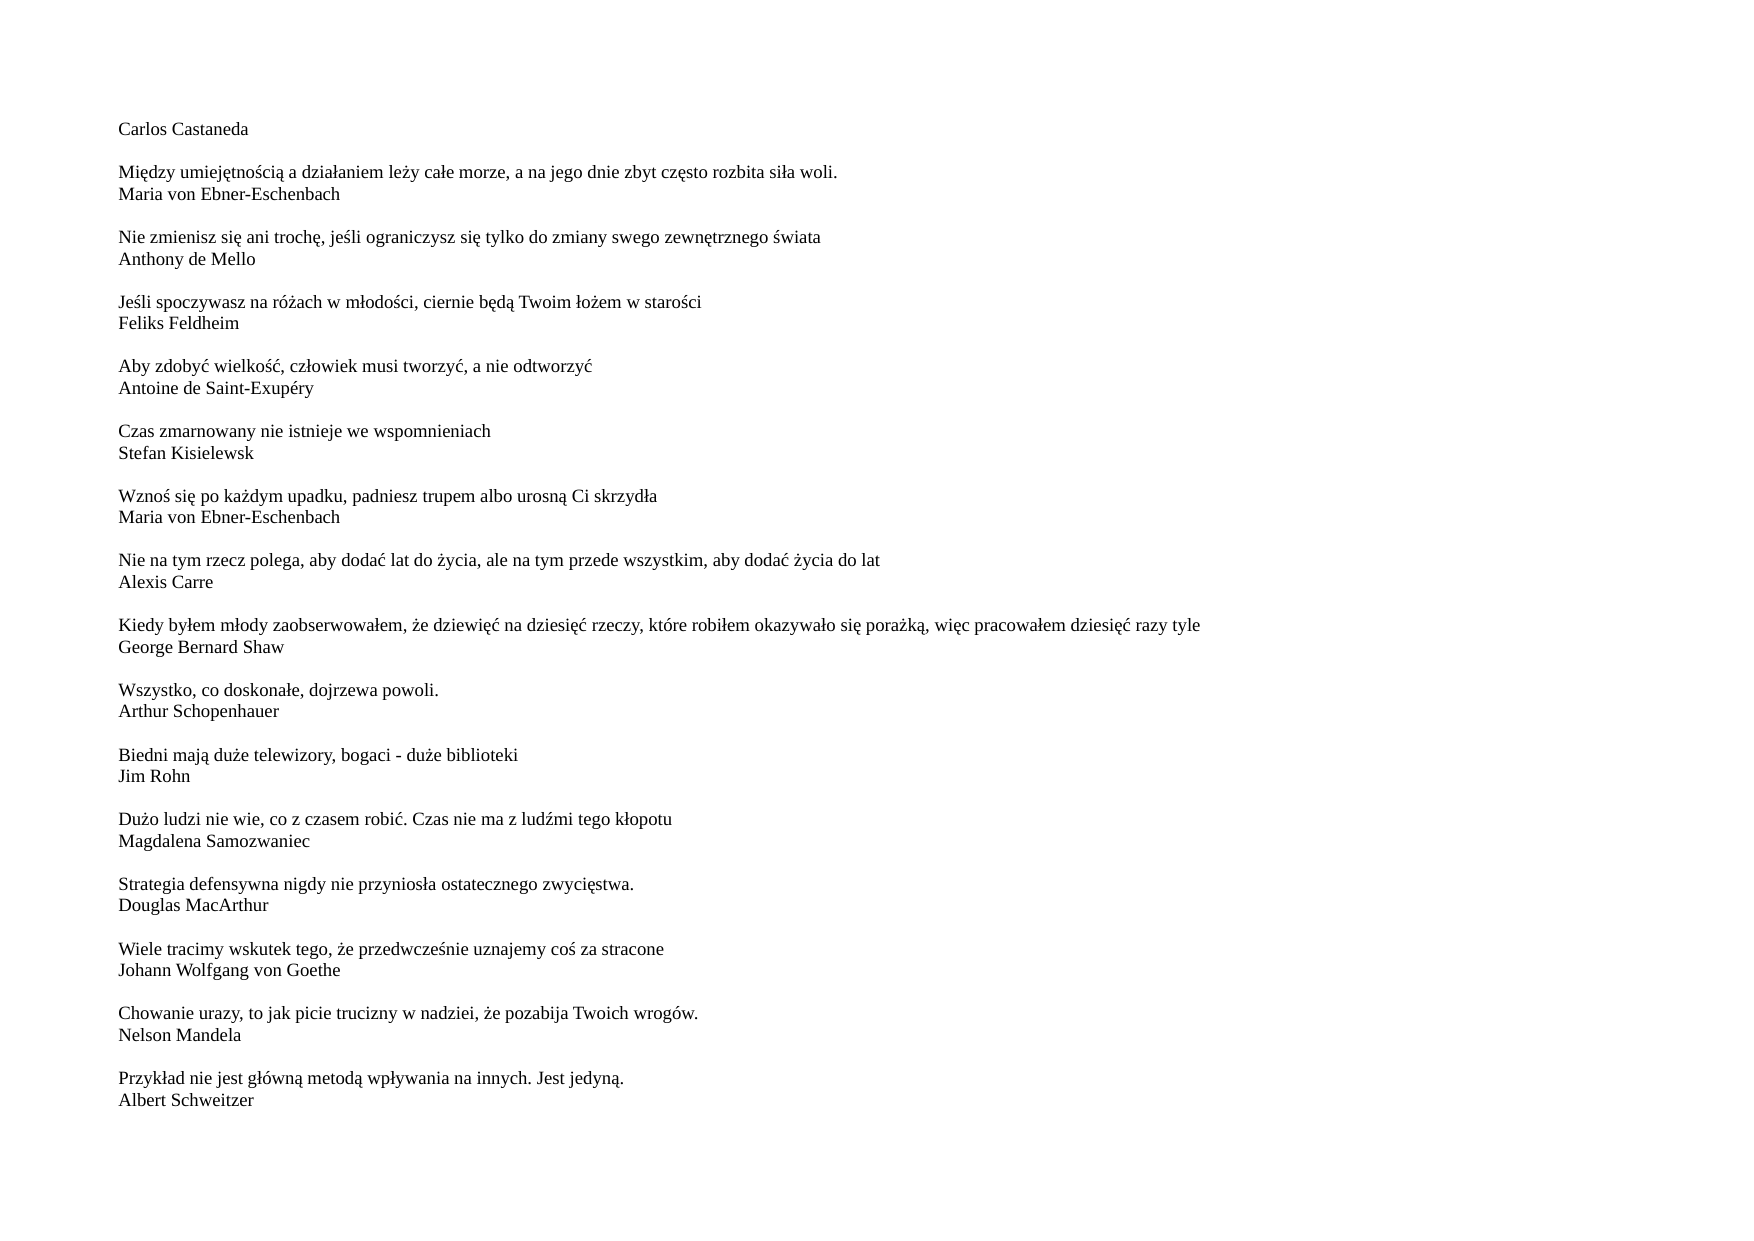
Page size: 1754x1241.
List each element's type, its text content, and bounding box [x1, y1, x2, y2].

text Biedni mają duże telewizory, bogaci - duże biblioteki [118, 743, 1636, 765]
text Czas zmarnowany nie istnieje we wspomnieniach [118, 420, 1636, 442]
text Kiedy byłem młody zaobserwowałem, że dziewięć na dziesięć rzeczy, które robiłem okazywało się porażką, więc pracowałem dziesięć razy tyle [118, 614, 1636, 636]
text Anthony de Mello [118, 247, 1636, 269]
text Jeśli spoczywasz na różach w młodości, ciernie będą Twoim łożem w starości [118, 291, 1636, 312]
text Wszystko, co doskonałe, dojrzewa powoli. [118, 679, 1636, 700]
text George Bernard Shaw [118, 636, 1636, 657]
text Nie zmienisz się ani trochę, jeśli ograniczysz się tylko do zmiany swego zewnętrznego świata [118, 226, 1636, 247]
text Johann Wolfgang von Goethe [118, 959, 1636, 981]
text Strategia defensywna nigdy nie przyniosła ostatecznego zwycięstwa. [118, 873, 1636, 894]
text Dużo ludzi nie wie, co z czasem robić. Czas nie ma z ludźmi tego kłopotu [118, 808, 1636, 830]
text Jim Rohn [118, 765, 1636, 787]
text Douglas MacArthur [118, 894, 1636, 916]
text Maria von Ebner-Eschenbach [118, 506, 1636, 528]
text Między umiejętnością a działaniem leży całe morze, a na jego dnie zbyt często rozbita siła woli. [118, 161, 1636, 183]
text Chowanie urazy, to jak picie trucizny w nadziei, że pozabija Twoich wrogów. [118, 1002, 1636, 1024]
text Wznoś się po każdym upadku, padniesz trupem albo urosną Ci skrzydła [118, 485, 1636, 506]
text Carlos Castaneda [118, 118, 1636, 140]
text Magdalena Samozwaniec [118, 830, 1636, 851]
text Maria von Ebner-Eschenbach [118, 183, 1636, 204]
text Arthur Schopenhauer [118, 700, 1636, 722]
text Wiele tracimy wskutek tego, że przedwcześnie uznajemy coś za stracone [118, 937, 1636, 959]
text Stefan Kisielewsk [118, 442, 1636, 463]
text Aby zdobyć wielkość, człowiek musi tworzyć, a nie odtworzyć [118, 355, 1636, 377]
text Nie na tym rzecz polega, aby dodać lat do życia, ale na tym przede wszystkim, aby dodać życia do lat [118, 549, 1636, 571]
text Nelson Mandela [118, 1024, 1636, 1045]
text Alexis Carre [118, 571, 1636, 592]
text Albert Schweitzer [118, 1088, 1636, 1110]
text Antoine de Saint-Exupéry [118, 377, 1636, 398]
text Feliks Feldheim [118, 312, 1636, 334]
text Przykład nie jest główną metodą wpływania na innych. Jest jedyną. [118, 1067, 1636, 1088]
